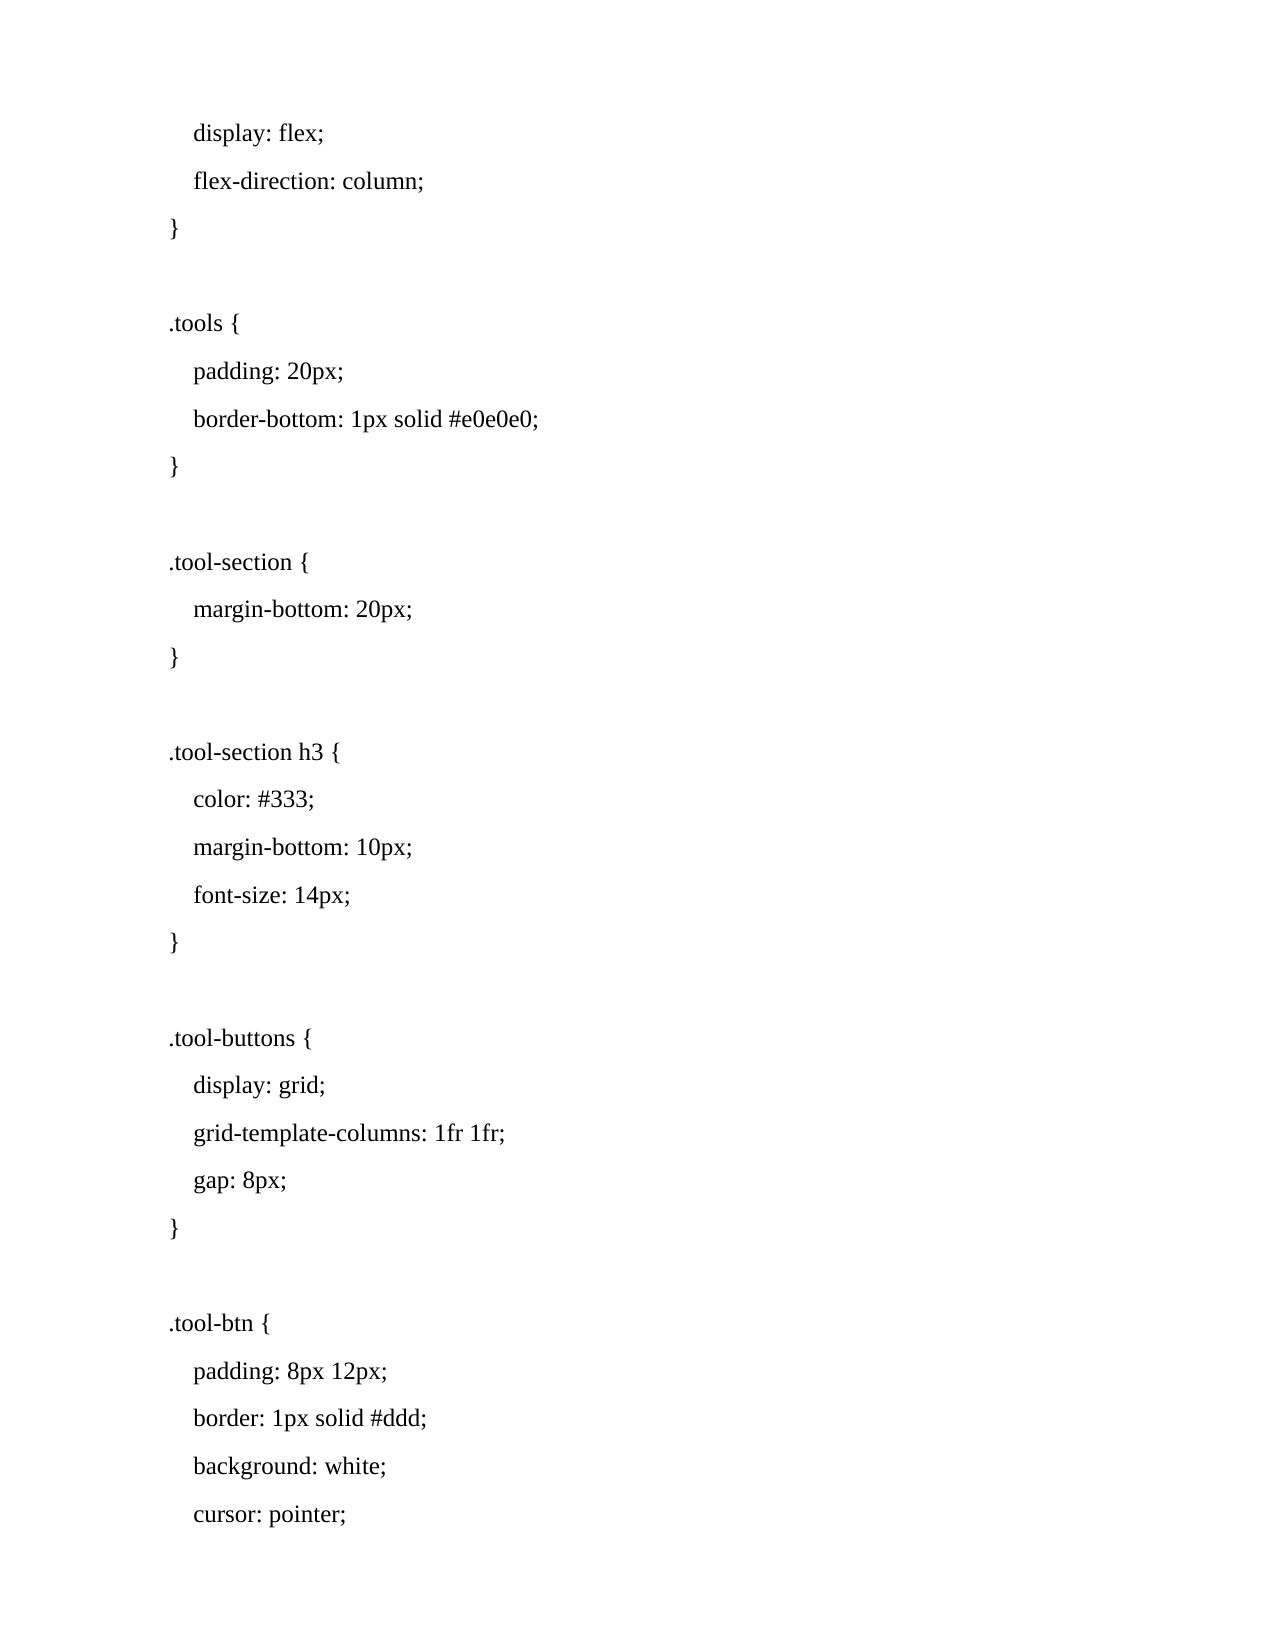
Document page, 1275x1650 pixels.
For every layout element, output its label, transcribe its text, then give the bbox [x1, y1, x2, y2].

text .tool-section { [118, 547, 1157, 575]
text grid-template-columns: 1fr 1fr; [118, 1118, 1157, 1147]
text color: #333; [118, 784, 1157, 813]
text flex-direction: column; [118, 166, 1157, 194]
text border: 1px solid #ddd; [118, 1403, 1157, 1432]
text cursor: pointer; [118, 1499, 1157, 1527]
text .tool-section h3 { [118, 737, 1157, 766]
text } [118, 642, 1157, 671]
text .tool-buttons { [118, 1023, 1157, 1051]
text } [118, 451, 1157, 480]
text margin-bottom: 20px; [118, 594, 1157, 623]
text border-bottom: 1px solid #e0e0e0; [118, 404, 1157, 432]
text display: flex; [118, 118, 1157, 147]
text } [118, 1213, 1157, 1242]
text background: white; [118, 1451, 1157, 1480]
text .tool-btn { [118, 1308, 1157, 1337]
text .tools { [118, 308, 1157, 337]
text font-size: 14px; [118, 880, 1157, 908]
text margin-bottom: 10px; [118, 832, 1157, 861]
text } [118, 213, 1157, 242]
text padding: 8px 12px; [118, 1356, 1157, 1384]
text padding: 20px; [118, 356, 1157, 385]
text gap: 8px; [118, 1165, 1157, 1194]
text } [118, 927, 1157, 956]
text display: grid; [118, 1070, 1157, 1099]
